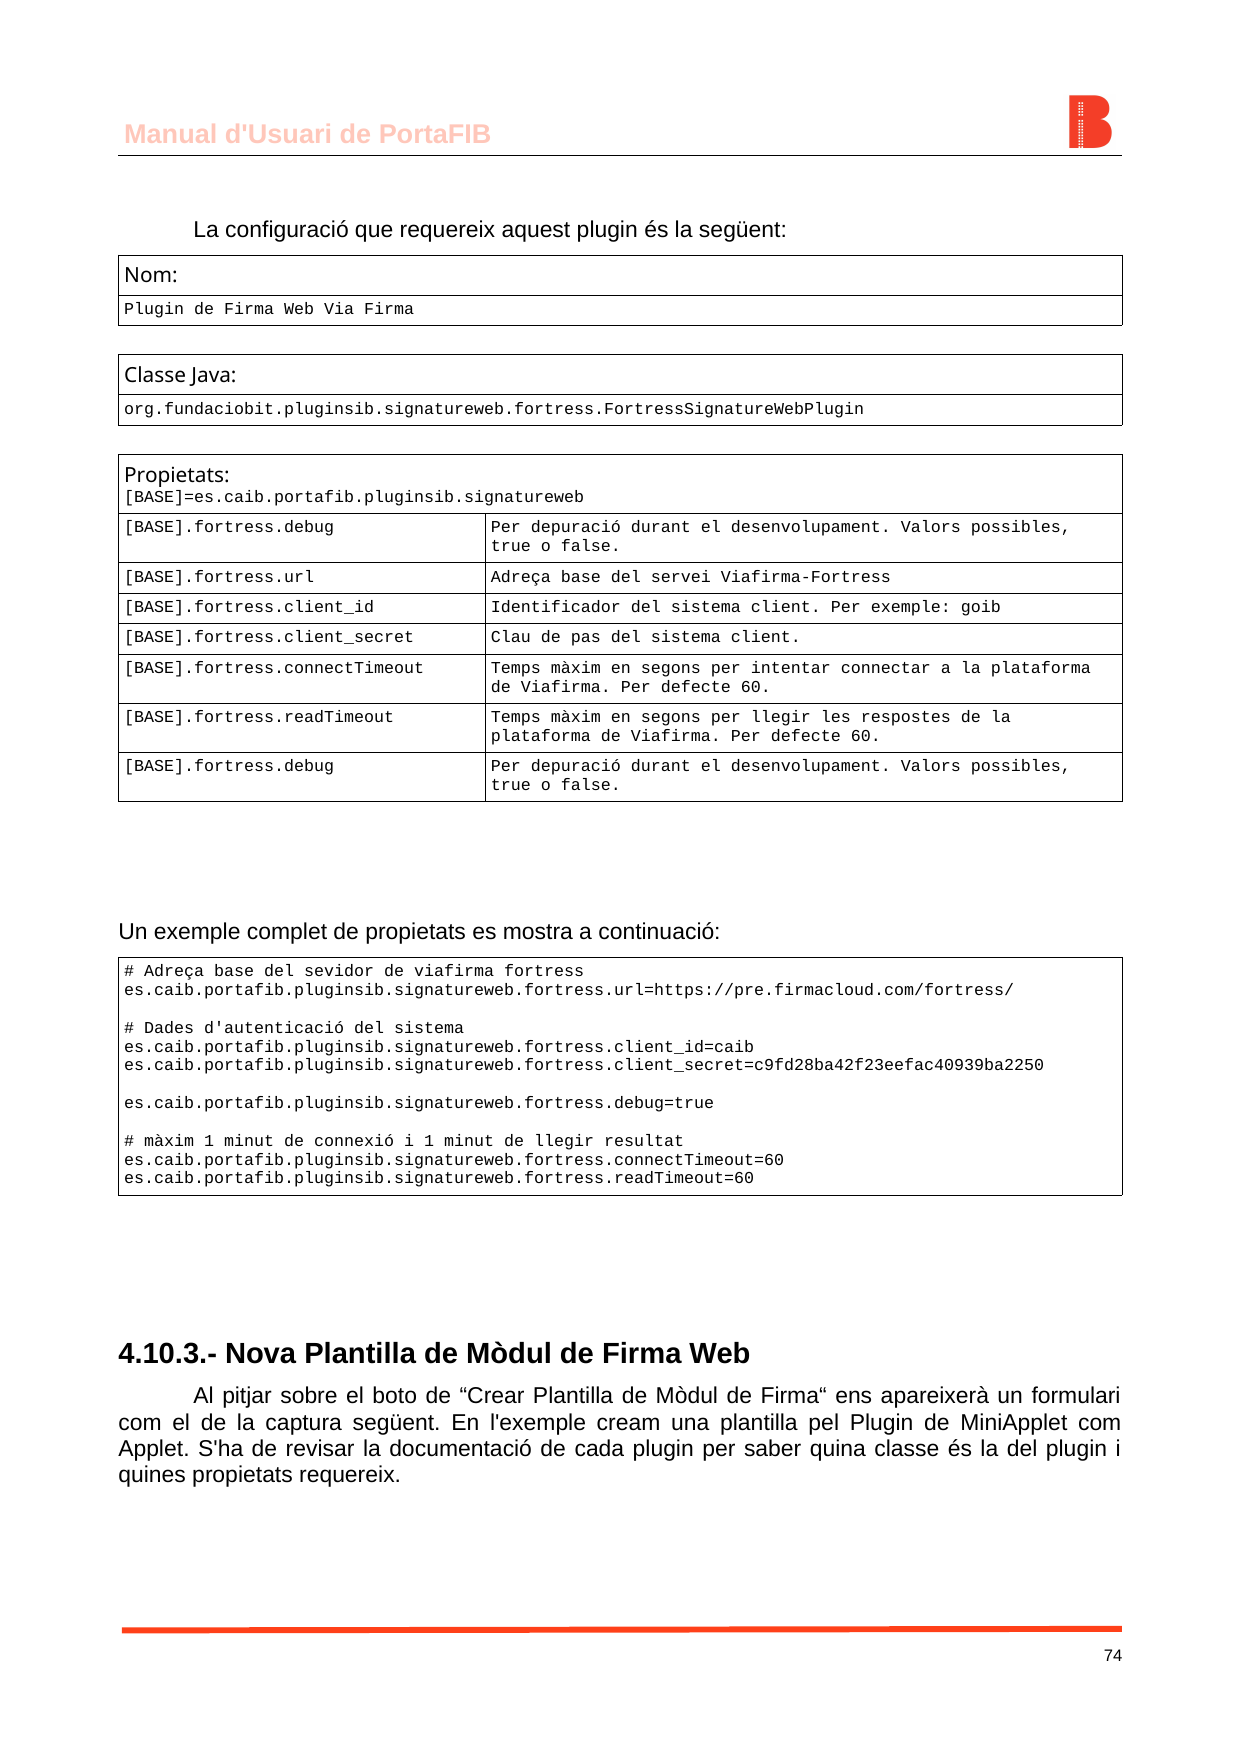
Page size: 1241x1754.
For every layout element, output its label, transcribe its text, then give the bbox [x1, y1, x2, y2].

table_header Nom: [119, 256, 1122, 294]
table_cell Clau de pas del sistema client. [486, 624, 1122, 653]
table_header # Adreça base del sevidor de viafirma fortress es.caib.portafib.pluginsib.signatureweb.fortress.url=https://pre.firmacloud.com/fortress/ # Dades d'autenticació del sistema es.caib.portafib.pluginsib.signatureweb.fortress.client_id=caib es.caib.portafib.pluginsib.signatureweb.fortress.client_secret=c9fd28ba42f23eefac40939ba2250 es.caib.portafib.pluginsib.signatureweb.fortress.debug=true # màxim 1 minut de connexió i 1 minut de llegir resultat es.caib.portafib.pluginsib.signatureweb.fortress.connectTimeout=60 es.caib.portafib.pluginsib.signatureweb.fortress.readTimeout=60 [119, 958, 1122, 1195]
subtitle Nova Plantilla de Mòdul de Firma Web [118, 1336, 1122, 1370]
table_cell [BASE].fortress.client_secret [119, 624, 485, 653]
text La configuració que requereix aquest plugin és la següent: [118, 216, 1122, 242]
table_cell Plugin de Firma Web Via Firma [119, 296, 1122, 325]
text Al pitjar sobre el boto de “Crear Plantilla de Mòdul de Firma“ ens apareixerà un formulari com el de la captura següent. En l'exemple cream una plantilla pel Plugin de MiniApplet com Applet. S'ha de revisar la documentació de cada plugin per saber quina classe és la del plugin i quines propietats requereix. [118, 1382, 1122, 1488]
table_header Classe Java: [119, 355, 1122, 394]
table_cell [BASE].fortress.url [119, 563, 485, 593]
table_cell Identificador del sistema client. Per exemple: goib [486, 594, 1122, 623]
table_cell Temps màxim en segons per intentar connectar a la plataforma de Viafirma. Per defecte 60. [486, 655, 1122, 703]
table_cell [BASE].fortress.readTimeout [119, 704, 485, 752]
table_cell org.fundaciobit.pluginsib.signatureweb.fortress.FortressSignatureWebPlugin [119, 395, 1122, 425]
table_cell Per depuració durant el desenvolupament. Valors possibles, true o false. [486, 514, 1122, 562]
table_cell [BASE].fortress.client_id [119, 594, 485, 623]
table_header Propietats: [BASE]=es.caib.portafib.pluginsib.signatureweb [119, 455, 1122, 513]
text Un exemple complet de propietats es mostra a continuació: [118, 918, 1122, 944]
table_cell Adreça base del servei Viafirma-Fortress [486, 563, 1122, 593]
table_cell [BASE].fortress.connectTimeout [119, 655, 485, 703]
table_cell Per depuració durant el desenvolupament. Valors possibles, true o false. [486, 753, 1122, 801]
table_cell [BASE].fortress.debug [119, 753, 485, 801]
table_cell Temps màxim en segons per llegir les respostes de la plataforma de Viafirma. Per defecte 60. [486, 704, 1122, 752]
table_cell [BASE].fortress.debug [119, 514, 485, 562]
picture [1063, 94, 1117, 150]
